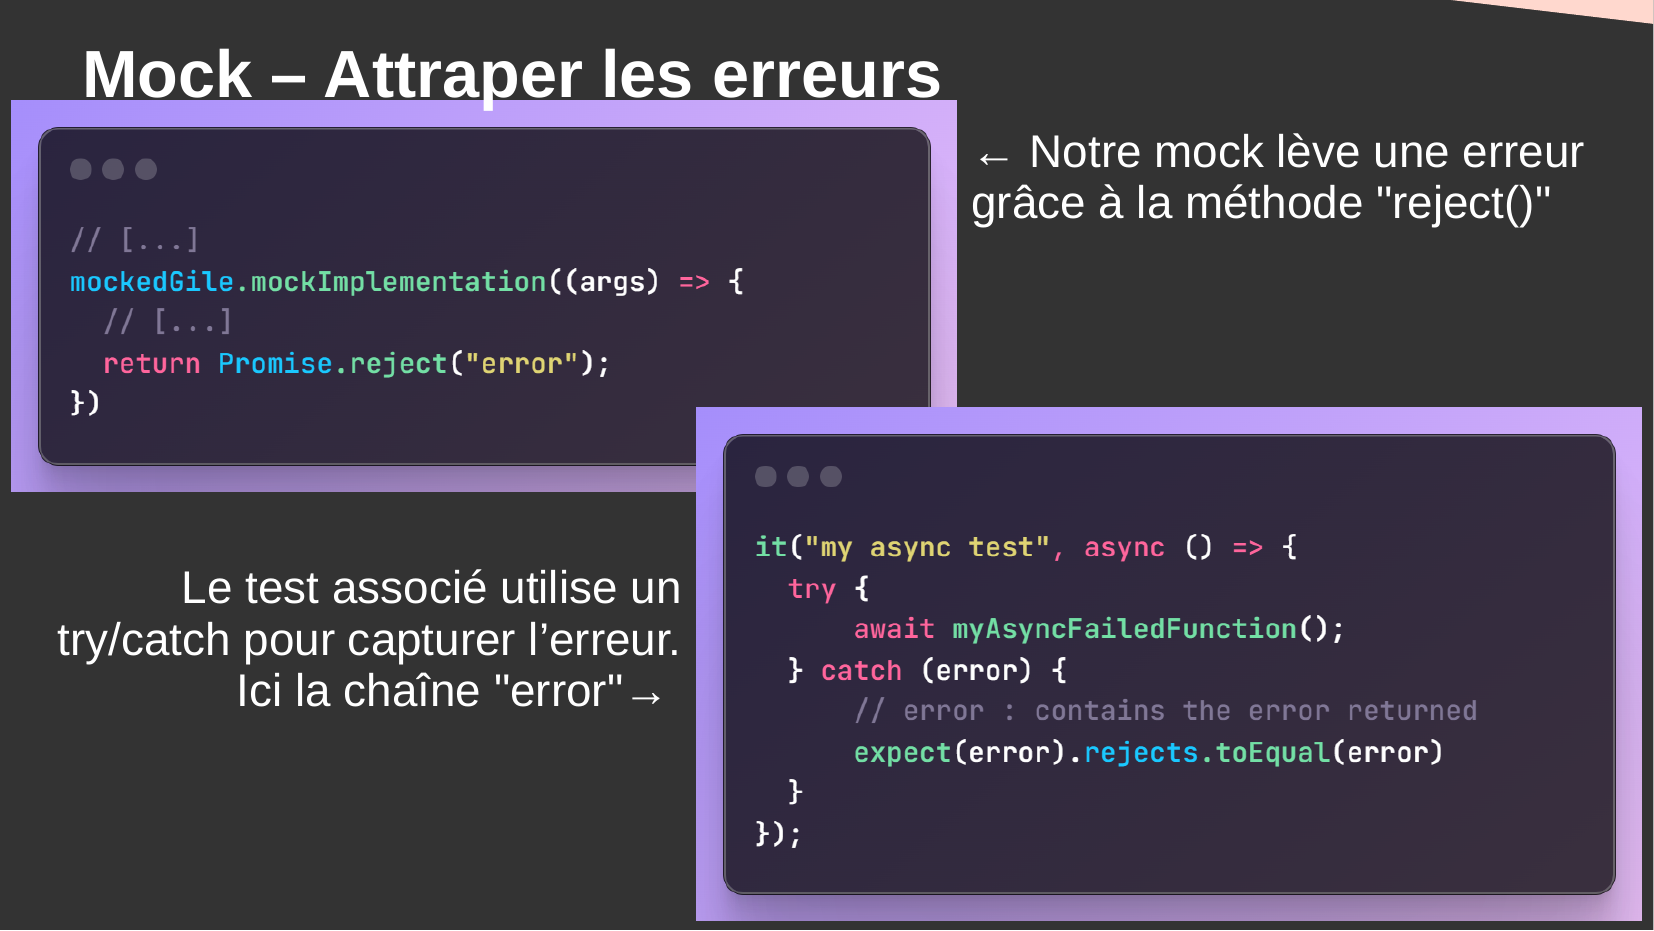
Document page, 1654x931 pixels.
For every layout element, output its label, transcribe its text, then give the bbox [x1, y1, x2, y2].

text_box Le test associé utilise un try/catch pour capturer l’erreur. Ici la chaîne "error"→ [35, 555, 697, 775]
title Mock – Attraper les erreurs [82, 37, 1571, 112]
picture [11, 100, 1642, 921]
text_box ← Notre mock lève une erreur grâce à la méthode "reject()" [956, 118, 1625, 284]
text_box [1451, 0, 1654, 24]
